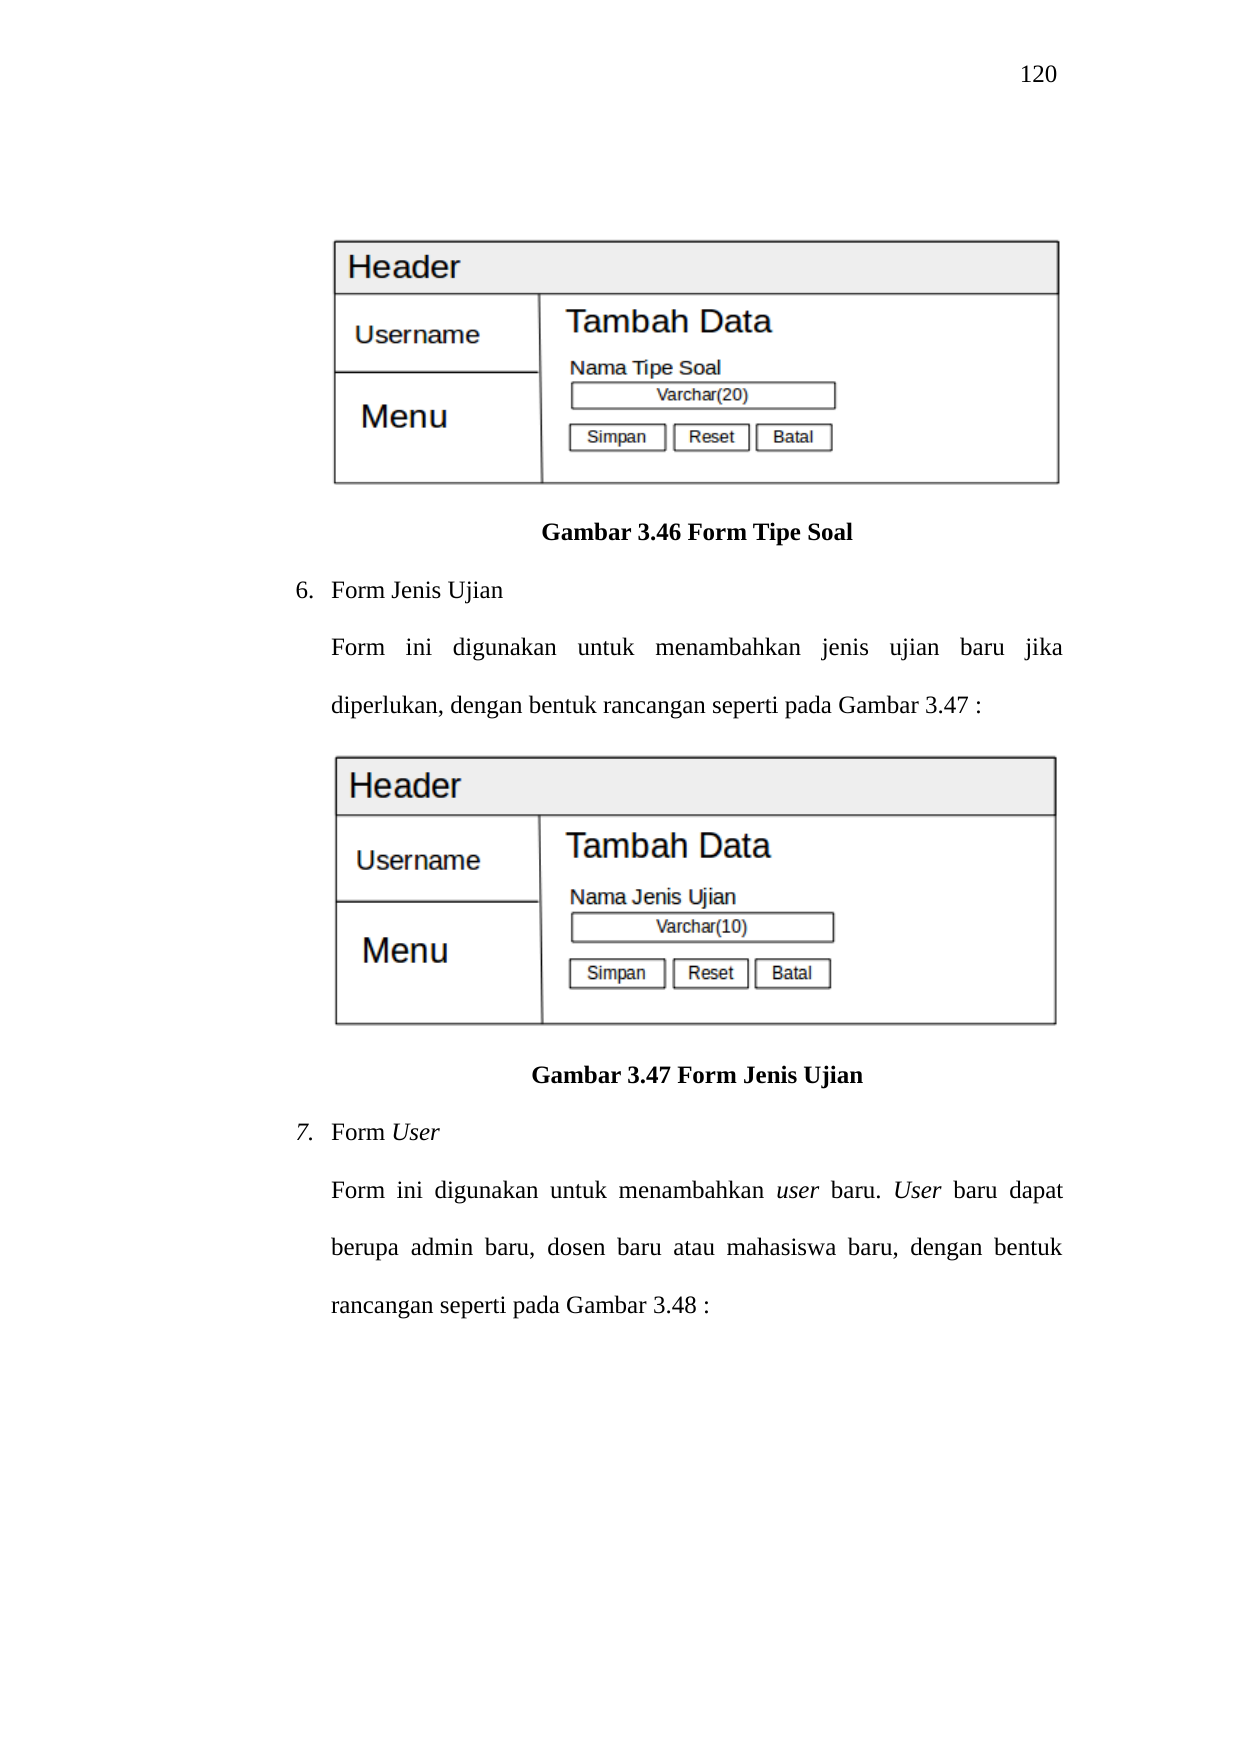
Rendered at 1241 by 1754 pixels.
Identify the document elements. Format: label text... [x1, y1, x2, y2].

list Gambar 3.47 Form Jenis Ujian [331, 1032, 1063, 1089]
picture [331, 747, 1064, 1032]
list Gambar 3.46 Form Tipe Soal [331, 489, 1063, 546]
list Form ini digunakan untuk menambahkan user baru. User baru dapat berupa admin baru, dosen baru atau mahasiswa baru, dengan bentuk rancangan seperti pada Gambar 3.48 : [295, 1175, 1063, 1319]
list Form User [295, 1117, 1063, 1146]
list Form ini digunakan untuk menambahkan jenis ujian baru jika diperlukan, dengan bentuk rancangan seperti pada Gambar 3.47 : [295, 632, 1063, 718]
list Form Jenis Ujian [295, 575, 1063, 603]
picture [331, 236, 1064, 489]
